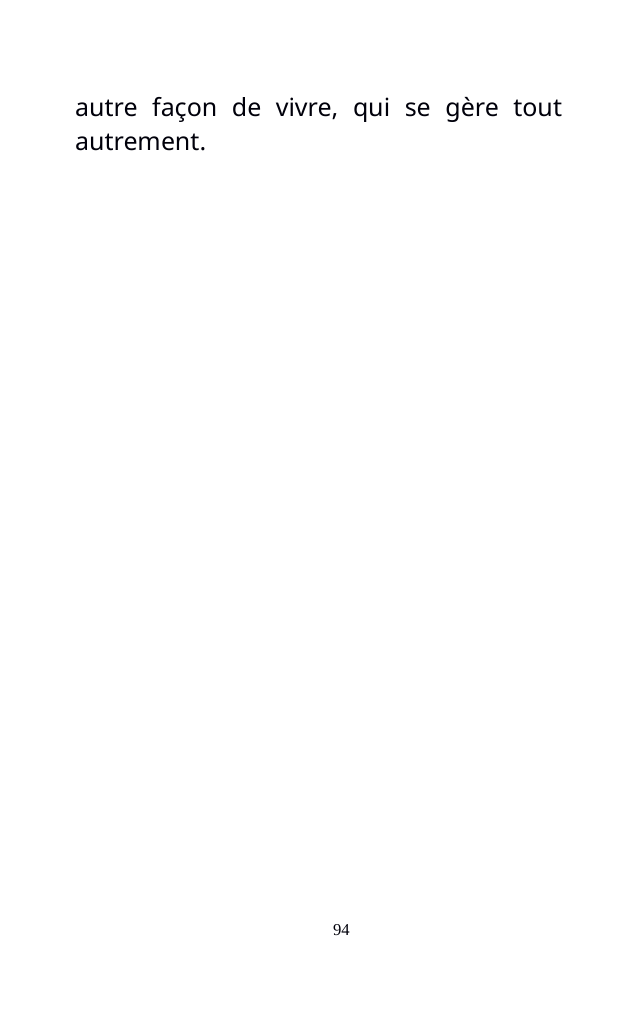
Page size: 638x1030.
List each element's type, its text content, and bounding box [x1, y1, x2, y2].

text autre façon de vivre, qui se gère tout autrement. [75, 90, 562, 158]
